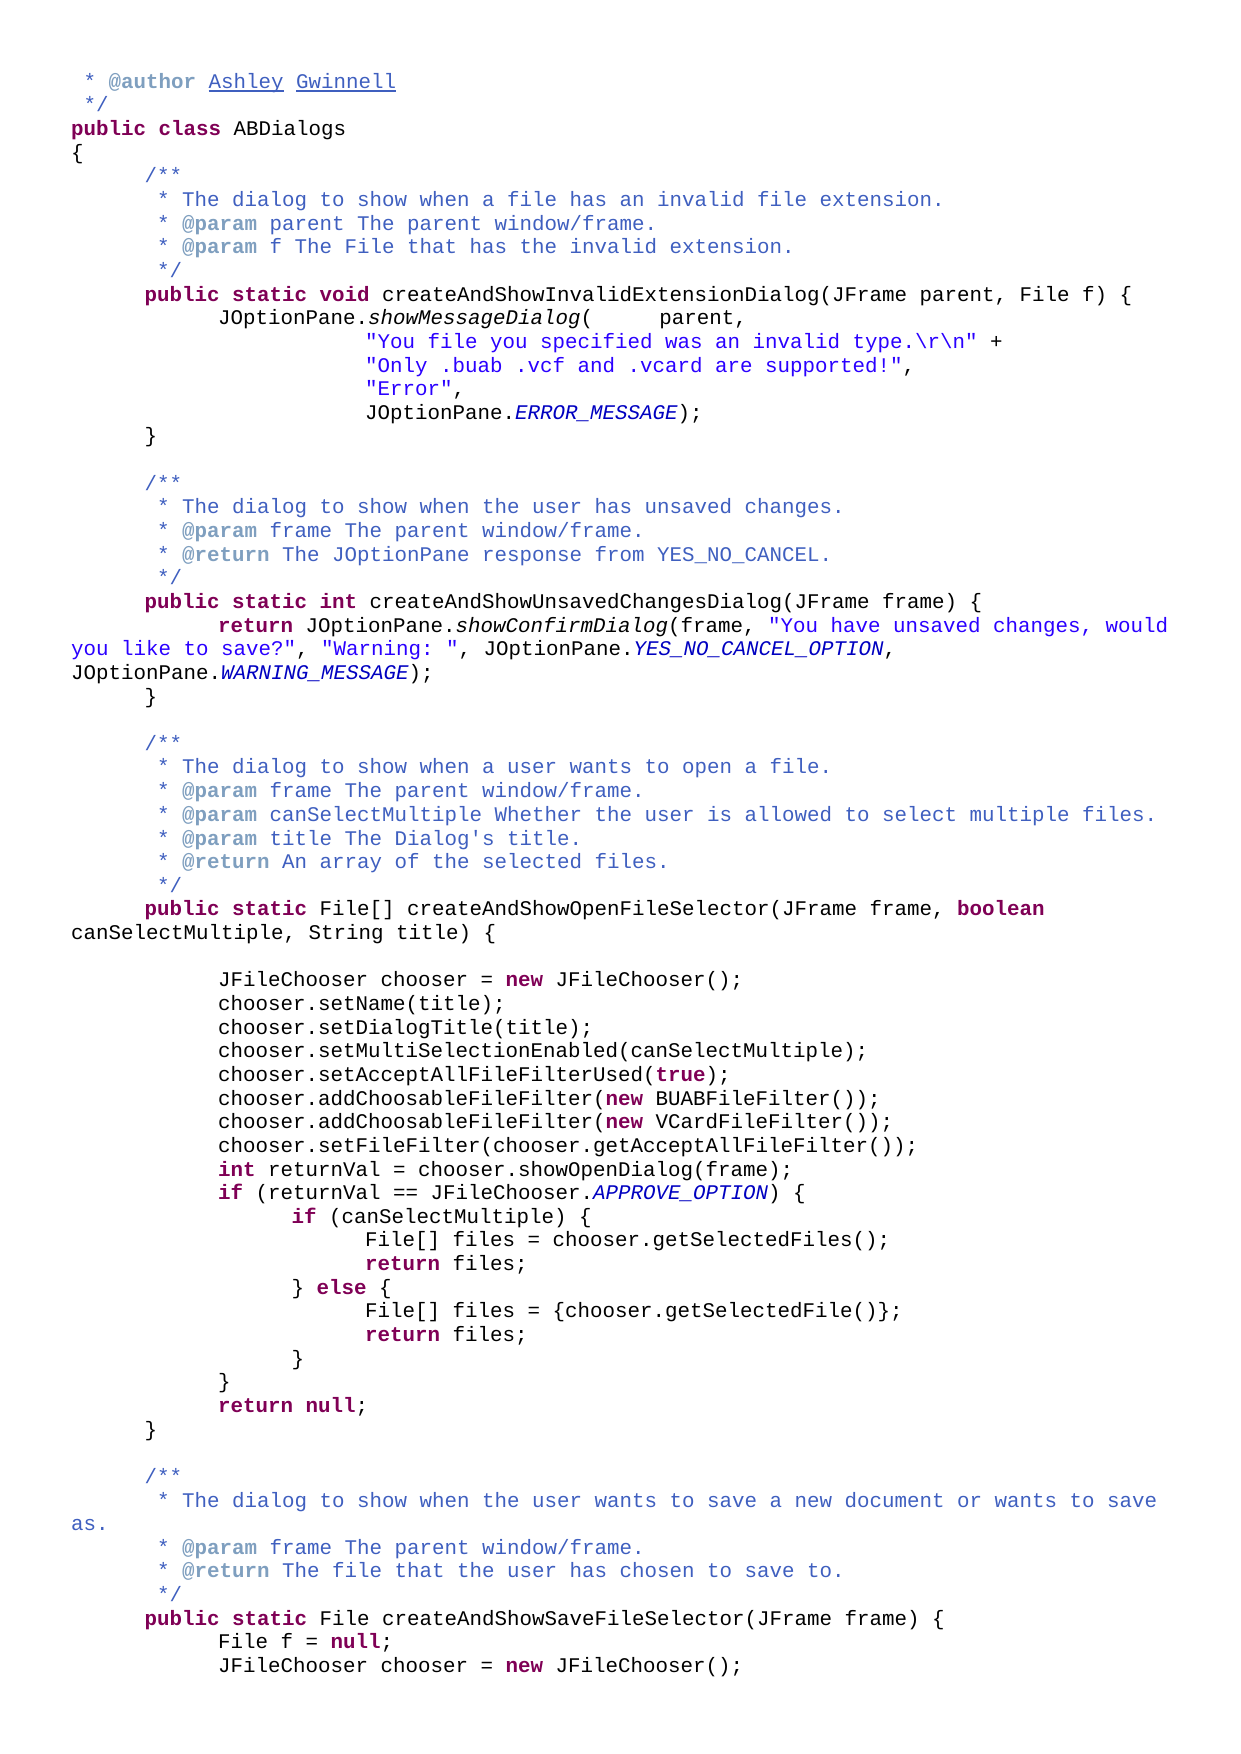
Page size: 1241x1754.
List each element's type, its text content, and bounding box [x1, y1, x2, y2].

text * @param canSelectMultiple Whether the user is allowed to select multiple files. [71, 804, 1169, 827]
text File[] files = chooser.getSelectedFiles(); [71, 1229, 1169, 1253]
text * @param frame The parent window/frame. [71, 520, 1169, 544]
text chooser.addChoosableFileFilter(new VCardFileFilter()); [71, 1111, 1169, 1135]
text chooser.setMultiSelectionEnabled(canSelectMultiple); [71, 1040, 1169, 1064]
text "Error", [71, 378, 1169, 402]
text chooser.addChoosableFileFilter(new BUABFileFilter()); [71, 1088, 1169, 1111]
text /** [71, 733, 1169, 757]
text JFileChooser chooser = new JFileChooser(); [71, 969, 1169, 993]
text * @param parent The parent window/frame. [71, 213, 1169, 236]
text */ [71, 567, 1169, 591]
text /** [71, 1466, 1169, 1489]
text chooser.setName(title); [71, 993, 1169, 1017]
text return files; [71, 1324, 1169, 1348]
text } [71, 686, 1169, 709]
text */ [71, 875, 1169, 898]
text "Only .buab .vcf and .vcard are supported!", [71, 354, 1169, 378]
text return JOptionPane.showConfirmDialog(frame, "You have unsaved changes, would you like to save?", "Warning: ", JOptionPane.YES_NO_CANCEL_OPTION, JOptionPane.WARNING_MESSAGE); [71, 615, 1169, 686]
text * @return An array of the selected files. [71, 851, 1169, 875]
text if (returnVal == JFileChooser.APPROVE_OPTION) { [71, 1182, 1169, 1206]
text if (canSelectMultiple) { [71, 1206, 1169, 1229]
text * @param title The Dialog's title. [71, 827, 1169, 851]
text "You file you specified was an invalid type.\r\n" + [71, 331, 1169, 354]
text */ [71, 94, 1169, 118]
text return files; [71, 1253, 1169, 1277]
text return null; [71, 1395, 1169, 1419]
text public static void createAndShowInvalidExtensionDialog(JFrame parent, File f) { [71, 284, 1169, 307]
text File[] files = {chooser.getSelectedFile()}; [71, 1300, 1169, 1324]
text chooser.setAcceptAllFileFilterUsed(true); [71, 1064, 1169, 1088]
text JOptionPane.showMessageDialog( parent, [71, 307, 1169, 331]
text * The dialog to show when the user has unsaved changes. [71, 496, 1169, 520]
text chooser.setDialogTitle(title); [71, 1017, 1169, 1040]
text public class ABDialogs [71, 118, 1169, 142]
text File f = null; [71, 1631, 1169, 1655]
text JFileChooser chooser = new JFileChooser(); [71, 1655, 1169, 1679]
text * The dialog to show when a user wants to open a file. [71, 757, 1169, 780]
text JOptionPane.ERROR_MESSAGE); [71, 402, 1169, 426]
text public static File[] createAndShowOpenFileSelector(JFrame frame, boolean canSelectMultiple, String title) { [71, 898, 1169, 946]
text * The dialog to show when the user wants to save a new document or wants to save as. [71, 1489, 1169, 1537]
text * @return The file that the user has chosen to save to. [71, 1561, 1169, 1584]
text } [71, 1348, 1169, 1371]
text } [71, 1419, 1169, 1442]
text public static int createAndShowUnsavedChangesDialog(JFrame frame) { [71, 591, 1169, 615]
text public static File createAndShowSaveFileSelector(JFrame frame) { [71, 1608, 1169, 1631]
text */ [71, 260, 1169, 284]
text int returnVal = chooser.showOpenDialog(frame); [71, 1158, 1169, 1182]
text /** [71, 165, 1169, 189]
text } [71, 426, 1169, 449]
text */ [71, 1584, 1169, 1608]
text } else { [71, 1277, 1169, 1300]
text * @param f The File that has the invalid extension. [71, 236, 1169, 260]
text { [71, 142, 1169, 165]
text * @param frame The parent window/frame. [71, 1537, 1169, 1561]
text * @author Ashley Gwinnell [71, 71, 1169, 94]
text * @return The JOptionPane response from YES_NO_CANCEL. [71, 544, 1169, 567]
text * @param frame The parent window/frame. [71, 780, 1169, 804]
text chooser.setFileFilter(chooser.getAcceptAllFileFilter()); [71, 1135, 1169, 1158]
text /** [71, 473, 1169, 496]
text * The dialog to show when a file has an invalid file extension. [71, 189, 1169, 213]
text } [71, 1371, 1169, 1395]
